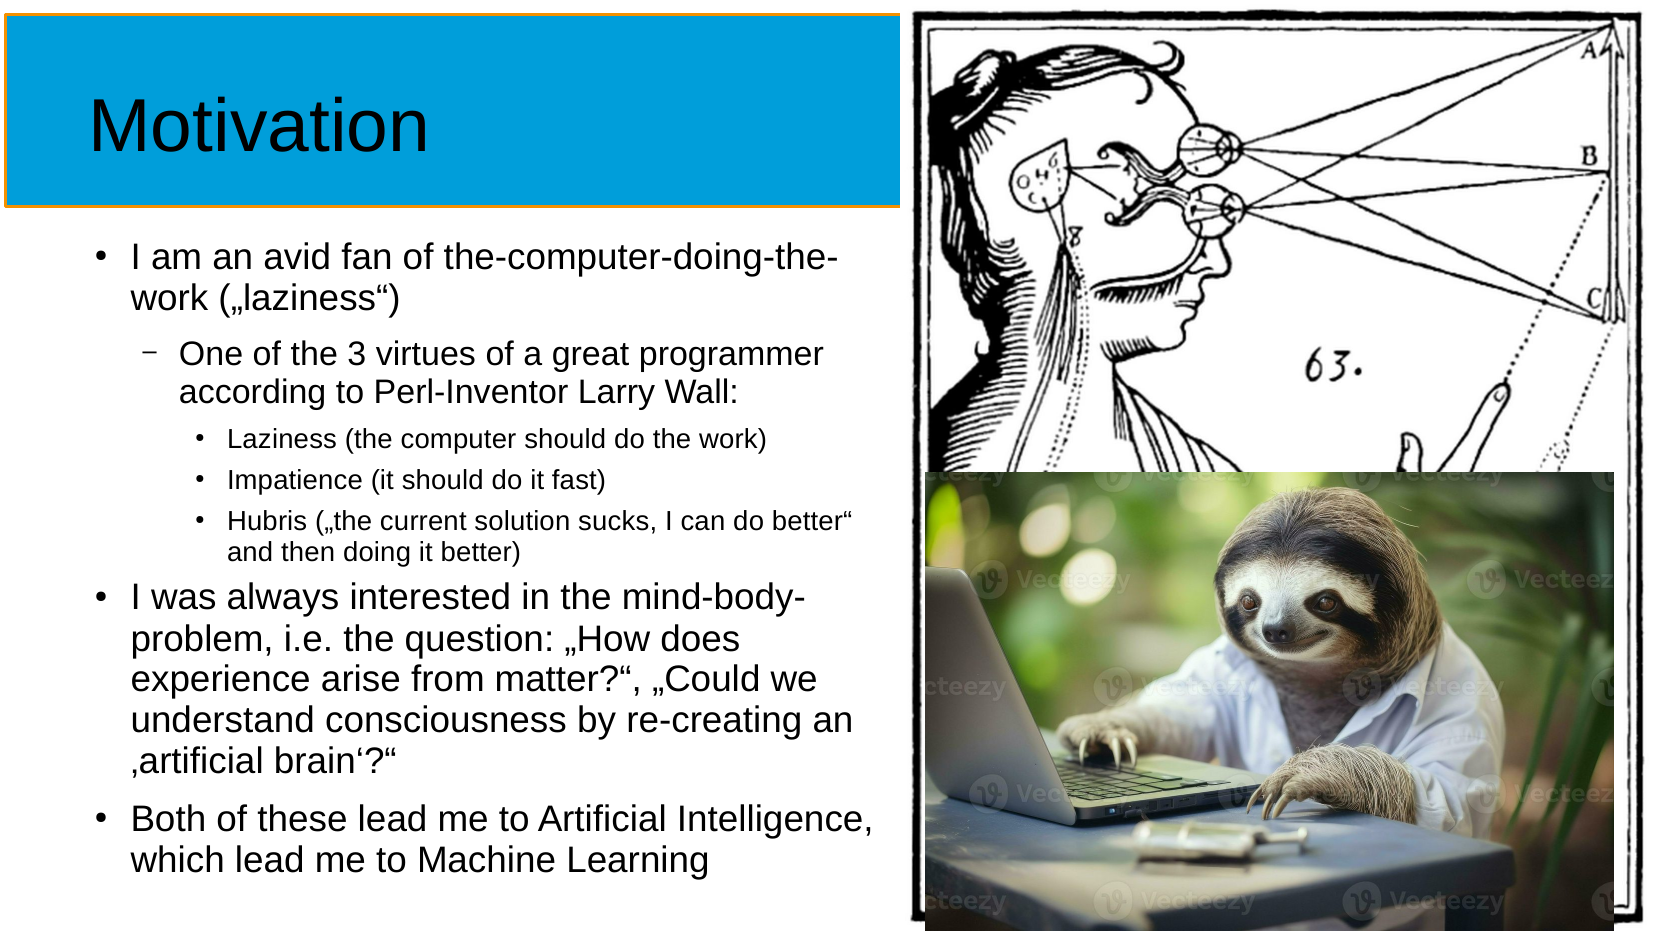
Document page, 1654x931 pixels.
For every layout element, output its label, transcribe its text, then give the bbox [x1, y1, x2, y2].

title Motivation [88, 44, 1565, 207]
picture [900, 0, 1654, 931]
list I am an avid fan of the-computer-doing-the-work („laziness“) One of the 3 virtues of a great programmer according to Perl-Inventor Larry Wall: Laziness (the computer should do the work) Impatience (it should do it fast) Hubris („the current solution sucks, I can do better“ and then doing it better) I was always interested in the mind-body-problem, i.e. the question: „How does experience arise from matter?“, „Could we understand consciousness by re-creating an ‚artificial brain‘?“ Both of these lead me to Artificial Intelligence, which lead me to Machine Learning [82, 236, 886, 916]
